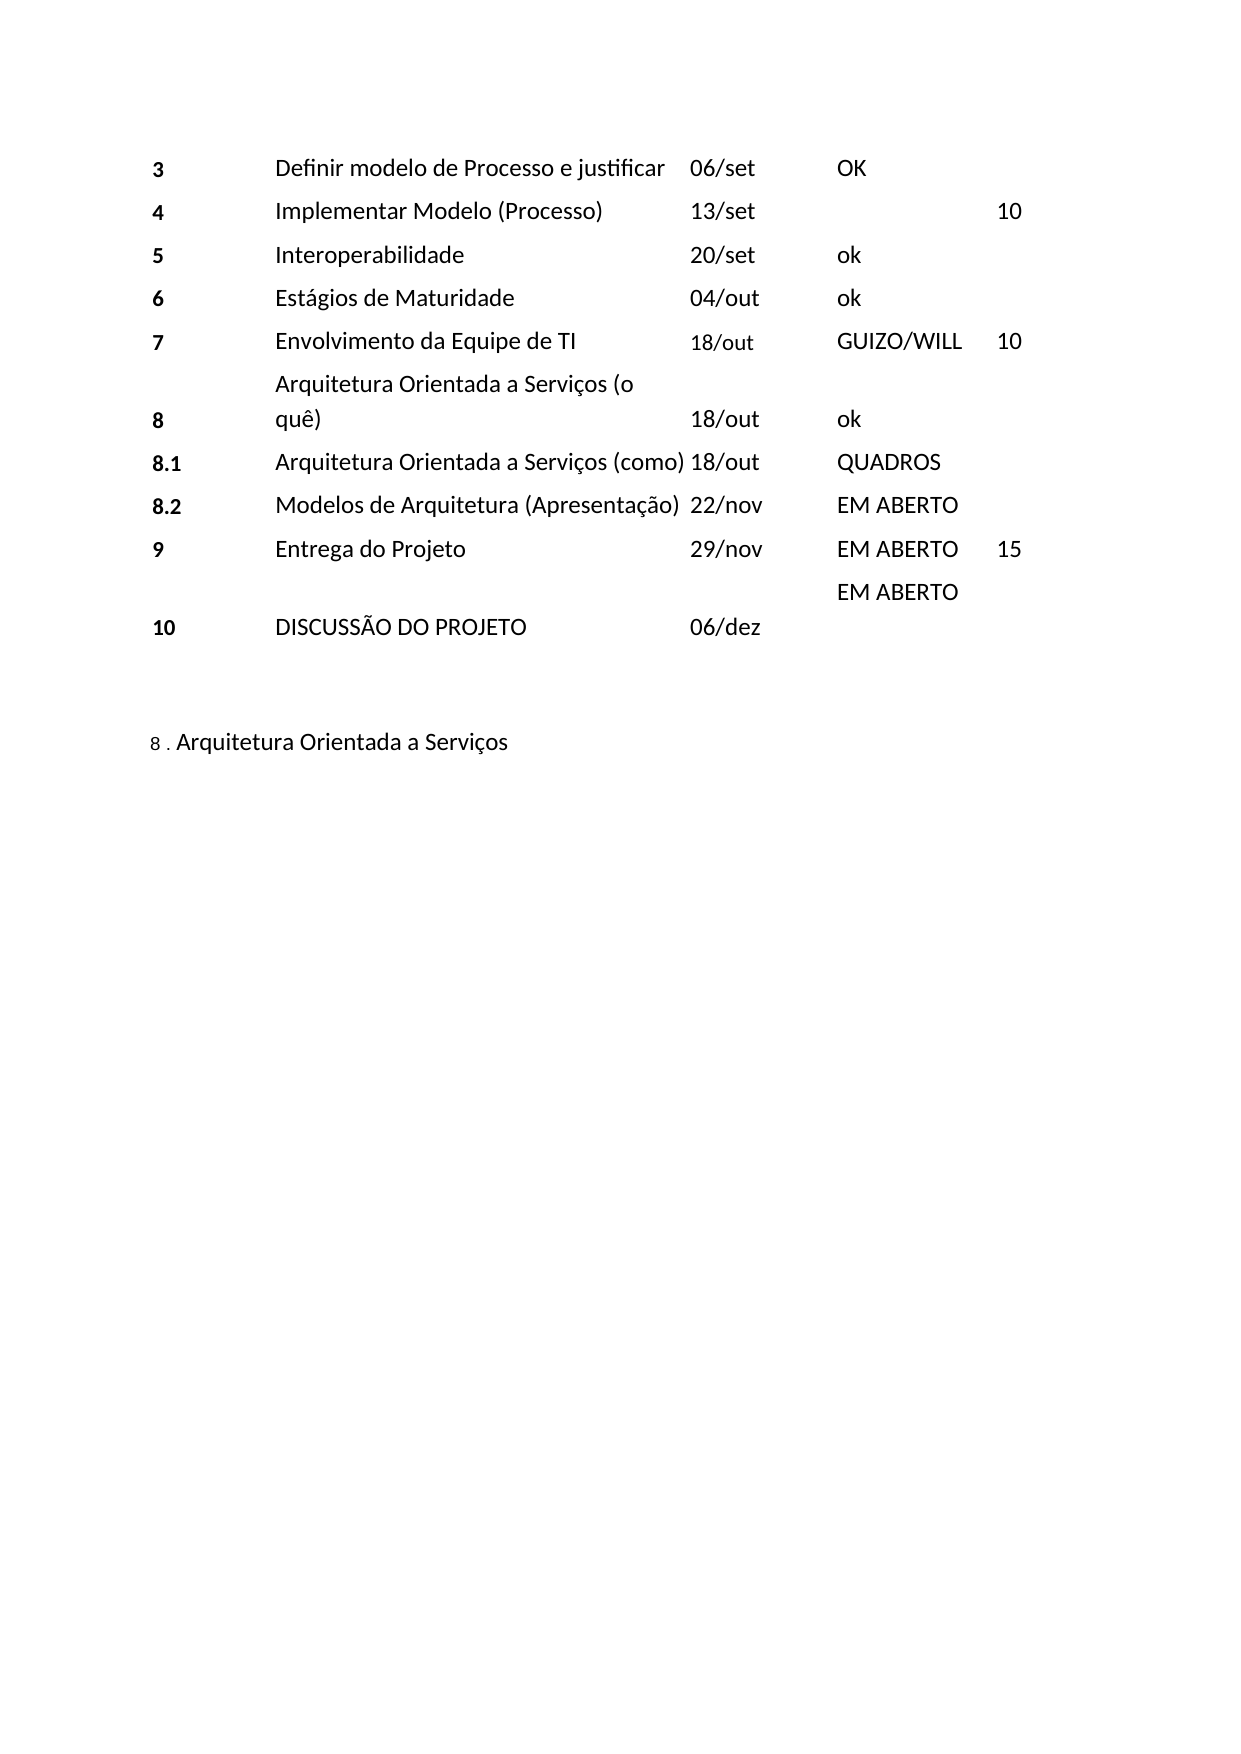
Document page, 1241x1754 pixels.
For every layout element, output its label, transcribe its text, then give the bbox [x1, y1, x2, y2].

table_cell ok [835, 280, 994, 323]
table_cell ok [835, 236, 994, 280]
table_cell 7 [150, 323, 273, 366]
table_cell 13/set [688, 193, 835, 236]
table_cell 3 [150, 150, 273, 193]
table_cell 06/set [688, 150, 835, 193]
table_cell Arquitetura Orientada a Serviços (o quê) [273, 366, 688, 444]
table_cell [994, 366, 1091, 444]
table_cell ok [835, 366, 994, 444]
table_cell [994, 280, 1091, 323]
table_cell Implementar Modelo (Processo) [273, 193, 688, 236]
table_cell [994, 236, 1091, 280]
table_cell 8.1 [150, 444, 273, 487]
table_cell DISCUSSÃO DO PROJETO [273, 574, 688, 652]
table_cell GUIZO/WILL [835, 323, 994, 366]
table_cell [994, 574, 1091, 652]
table_cell [994, 488, 1091, 531]
table_cell QUADROS [835, 444, 994, 487]
table_cell Interoperabilidade [273, 236, 688, 280]
text 8 . Arquitetura Orientada a Serviços [150, 726, 1090, 757]
table_cell 9 [150, 531, 273, 574]
table_cell 06/dez [688, 574, 835, 652]
table_cell EM ABERTO [835, 488, 994, 531]
table_cell 4 [150, 193, 273, 236]
table_cell 18/out [688, 323, 835, 366]
table_cell Entrega do Projeto [273, 531, 688, 574]
table_cell 8 [150, 366, 273, 444]
table_cell 10 [150, 574, 273, 652]
table_cell [835, 193, 994, 236]
table_cell 8.2 [150, 488, 273, 531]
table_cell EM ABERTO [835, 531, 994, 574]
table_cell 10 [994, 193, 1091, 236]
table_cell 15 [994, 531, 1091, 574]
table_cell 5 [150, 236, 273, 280]
table_cell [994, 444, 1091, 487]
table_cell 22/nov [688, 488, 835, 531]
table_cell 18/out [688, 444, 835, 487]
table_cell [994, 150, 1091, 193]
table_cell 6 [150, 280, 273, 323]
table_cell 04/out [688, 280, 835, 323]
table_cell Definir modelo de Processo e justificar [273, 150, 688, 193]
table_cell OK [835, 150, 994, 193]
table_cell Modelos de Arquitetura (Apresentação) [273, 488, 688, 531]
table_cell Envolvimento da Equipe de TI [273, 323, 688, 366]
table_cell 10 [994, 323, 1091, 366]
table_cell Estágios de Maturidade [273, 280, 688, 323]
table_cell 18/out [688, 366, 835, 444]
table_cell Arquitetura Orientada a Serviços (como) [273, 444, 688, 487]
table_cell EM ABERTO [835, 574, 994, 652]
table_cell 29/nov [688, 531, 835, 574]
table_cell 20/set [688, 236, 835, 280]
